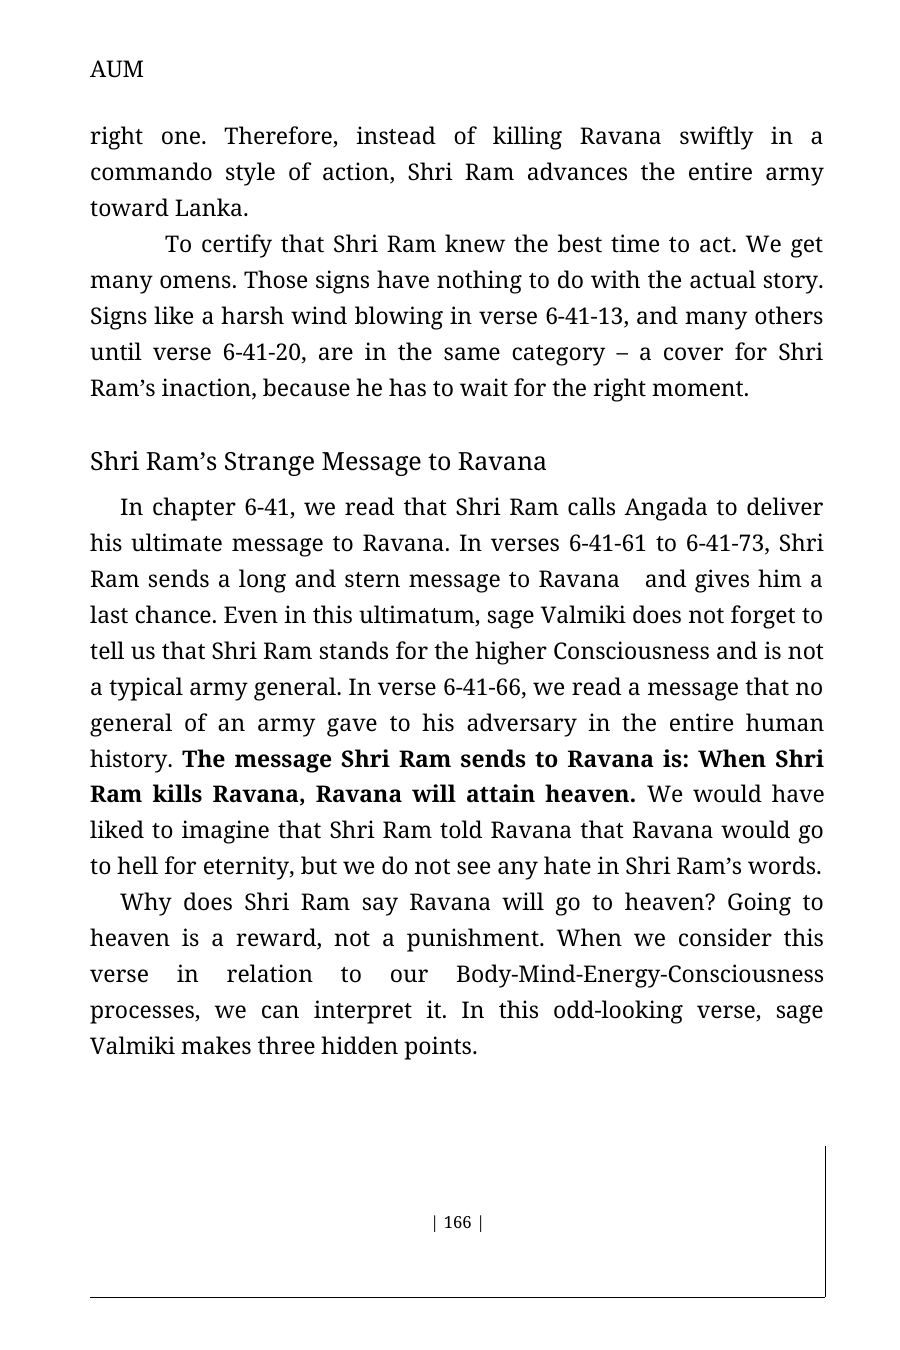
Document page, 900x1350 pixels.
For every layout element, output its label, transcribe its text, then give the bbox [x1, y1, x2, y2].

text Why does Shri Ram say Ravana will go to heaven? Going to heaven is a reward, not a punishment. When we consider this verse in relation to our Body-Mind-Energy-Consciousness processes, we can interpret it. In this odd-looking verse, sage Valmiki makes three hidden points. [90, 886, 825, 1061]
text In chapter 6-41, we read that Shri Ram calls Angada to deliver his ultimate message to Ravana. In verses 6-41-61 to 6-41-73, Shri Ram sends a long and stern message to Ravana and gives him a last chance. Even in this ultimatum, sage Valmiki does not forget to tell us that Shri Ram stands for the higher Consciousness and is not a typical army general. In verse 6-41-66, we read a message that no general of an army gave to his adversary in the entire human history. The message Shri Ram sends to Ravana is: When Shri Ram kills Ravana, Ravana will attain heaven. We would have liked to imagine that Shri Ram told Ravana that Ravana would go to hell for eternity, but we do not see any hate in Shri Ram’s words. [90, 491, 825, 882]
text right one. Therefore, instead of killing Ravana swiftly in a commando style of action, Shri Ram advances the entire army toward Lanka. [90, 120, 825, 223]
subtitle Shri Ram’s Strange Message to Ravana [90, 443, 825, 477]
text To certify that Shri Ram knew the best time to act. We get many omens. Those signs have nothing to do with the actual story. Signs like a harsh wind blowing in verse 6-41-13, and many others until verse 6-41-20, are in the same category – a cover for Shri Ram’s inaction, because he has to wait for the right moment. [90, 228, 825, 403]
